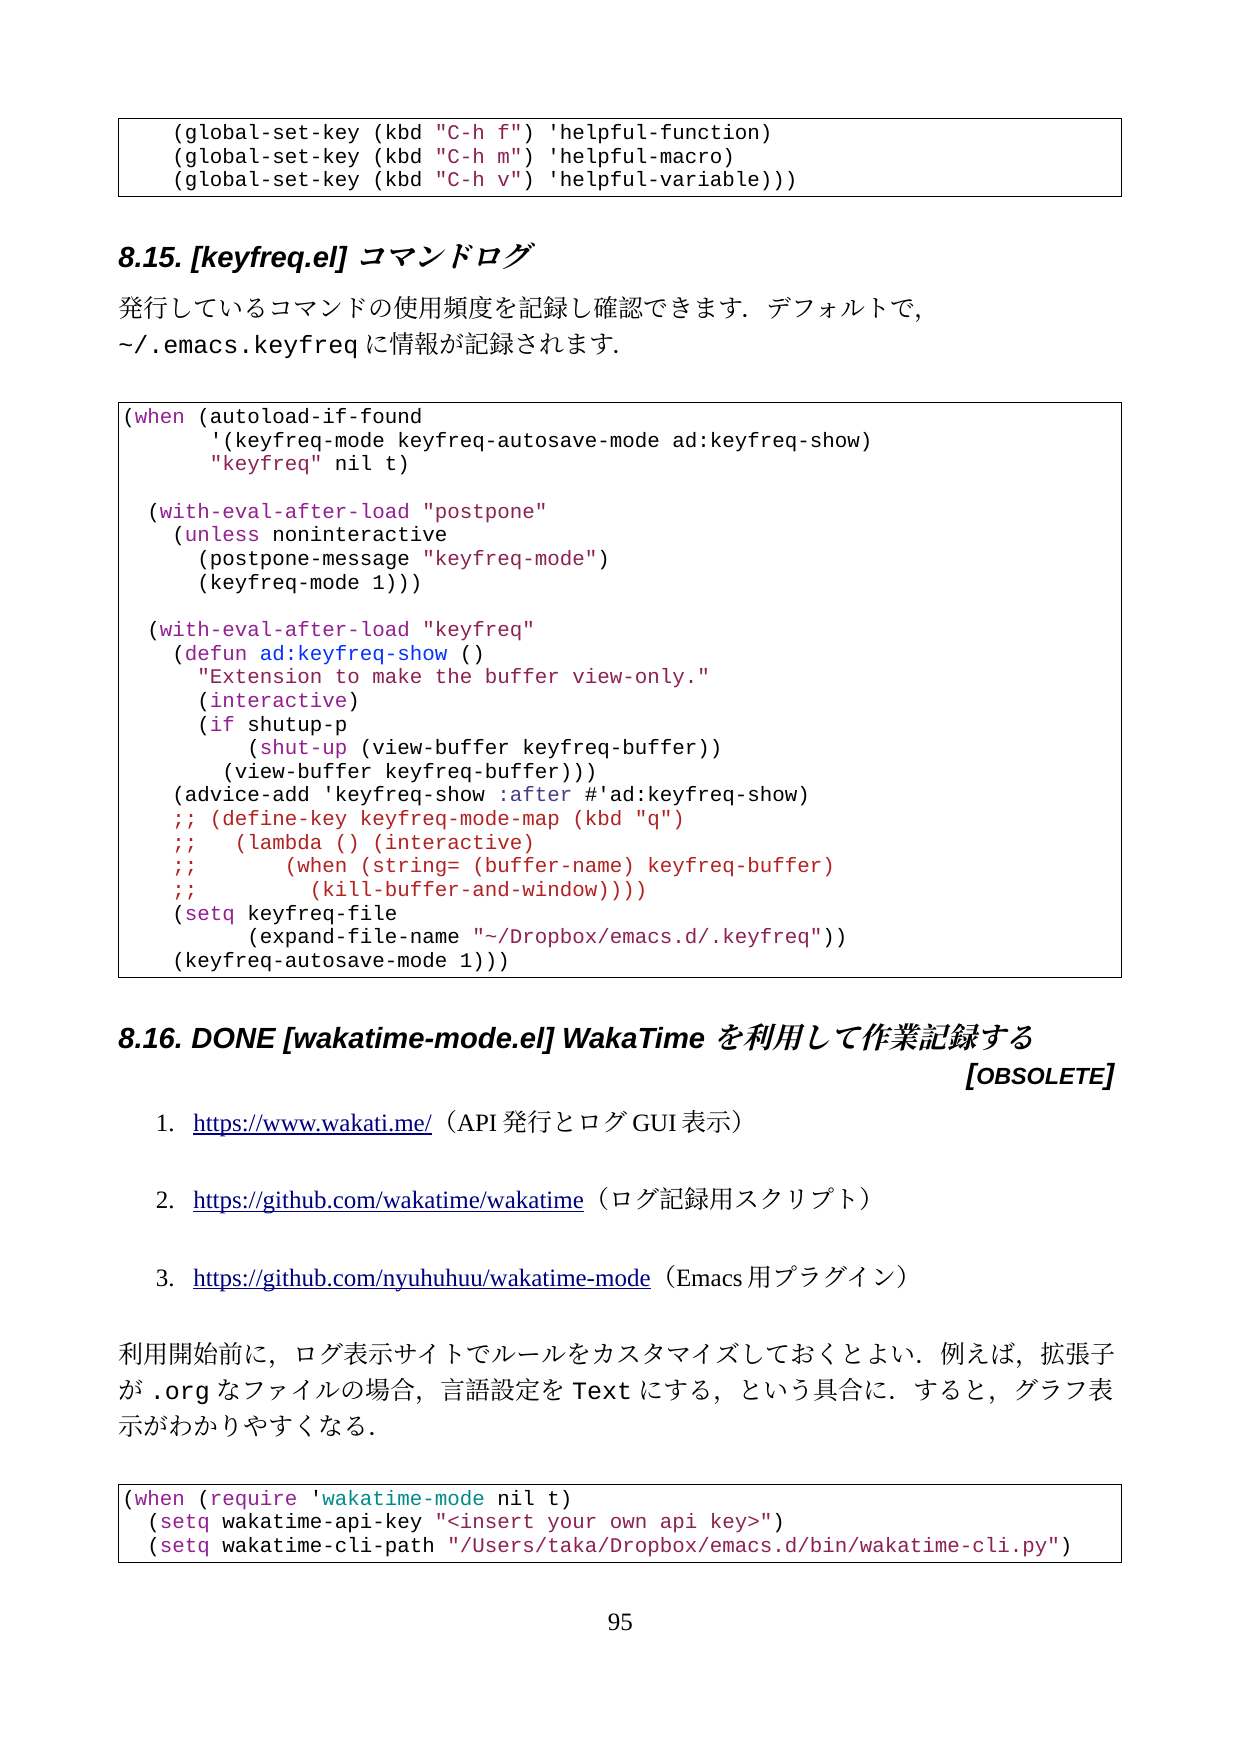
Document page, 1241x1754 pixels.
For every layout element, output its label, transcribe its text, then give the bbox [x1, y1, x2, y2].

text (interactive) [119, 686, 1121, 709]
text (with-eval-after-load "keyfreq" [119, 615, 1121, 639]
text (when (autoload-if-found [119, 403, 1121, 426]
text (keyfreq-mode 1))) [119, 568, 1121, 591]
text ;; (define-key keyfreq-mode-map (kbd "q") [119, 804, 1121, 828]
text ;; (lambda () (interactive) [119, 828, 1121, 851]
subtitle [keyfreq.el] コマンドログ [118, 234, 1122, 276]
text (postpone-message "keyfreq-mode") [119, 544, 1121, 568]
text (advice-add 'keyfreq-show :after #'ad:keyfreq-show) [119, 781, 1121, 804]
list https://github.com/wakatime/wakatime（ログ記録用スクリプト） [156, 1180, 1122, 1245]
text (if shutup-p [119, 709, 1121, 733]
text (when (require 'wakatime-mode nil t) [119, 1485, 1121, 1507]
text (global-set-key (kbd "C-h f") 'helpful-function) [119, 119, 1121, 142]
text (expand-file-name "~/Dropbox/emacs.d/.keyfreq")) [119, 922, 1121, 946]
text (view-buffer keyfreq-buffer))) [119, 757, 1121, 781]
text (setq keyfreq-file [119, 899, 1121, 922]
text "Extension to make the buffer view-only." [119, 662, 1121, 686]
text (keyfreq-autosave-mode 1))) [119, 946, 1121, 977]
text (setq wakatime-cli-path "/Users/taka/Dropbox/emacs.d/bin/wakatime-cli.py") [119, 1531, 1121, 1562]
text "keyfreq" nil t) [119, 449, 1121, 473]
text 利用開始前に，ログ表示サイトでルールをカスタマイズしておくとよい．例えば，拡張子が .org なファイルの場合，言語設定を Text にする，という具合に．すると，グラフ表示がわかりやすくなる． [118, 1334, 1122, 1471]
text '(keyfreq-mode keyfreq-autosave-mode ad:keyfreq-show) [119, 426, 1121, 449]
text ;; (kill-buffer-and-window)))) [119, 875, 1121, 899]
text (with-eval-after-load "postpone" [119, 497, 1121, 520]
subtitle DONE [wakatime-mode.el] WakaTime を利用して作業記録する [obsolete] [118, 1015, 1122, 1090]
text (unless noninteractive [119, 520, 1121, 544]
text 発行しているコマンドの使用頻度を記録し確認できます．デフォルトで， ~/.emacs.keyfreq に情報が記録されます． [118, 289, 1122, 390]
text ;; (when (string= (buffer-name) keyfreq-buffer) [119, 851, 1121, 875]
text (shut-up (view-buffer keyfreq-buffer)) [119, 733, 1121, 757]
text (global-set-key (kbd "C-h v") 'helpful-variable))) [119, 165, 1121, 196]
list https://www.wakati.me/（API発行とログGUI表示） [156, 1103, 1122, 1168]
text (defun ad:keyfreq-show () [119, 639, 1121, 662]
list https://github.com/nyuhuhuu/wakatime-mode（Emacs用プラグイン） [156, 1257, 1122, 1322]
text (global-set-key (kbd "C-h m") 'helpful-macro) [119, 142, 1121, 165]
text (setq wakatime-api-key "<insert your own api key>") [119, 1507, 1121, 1531]
